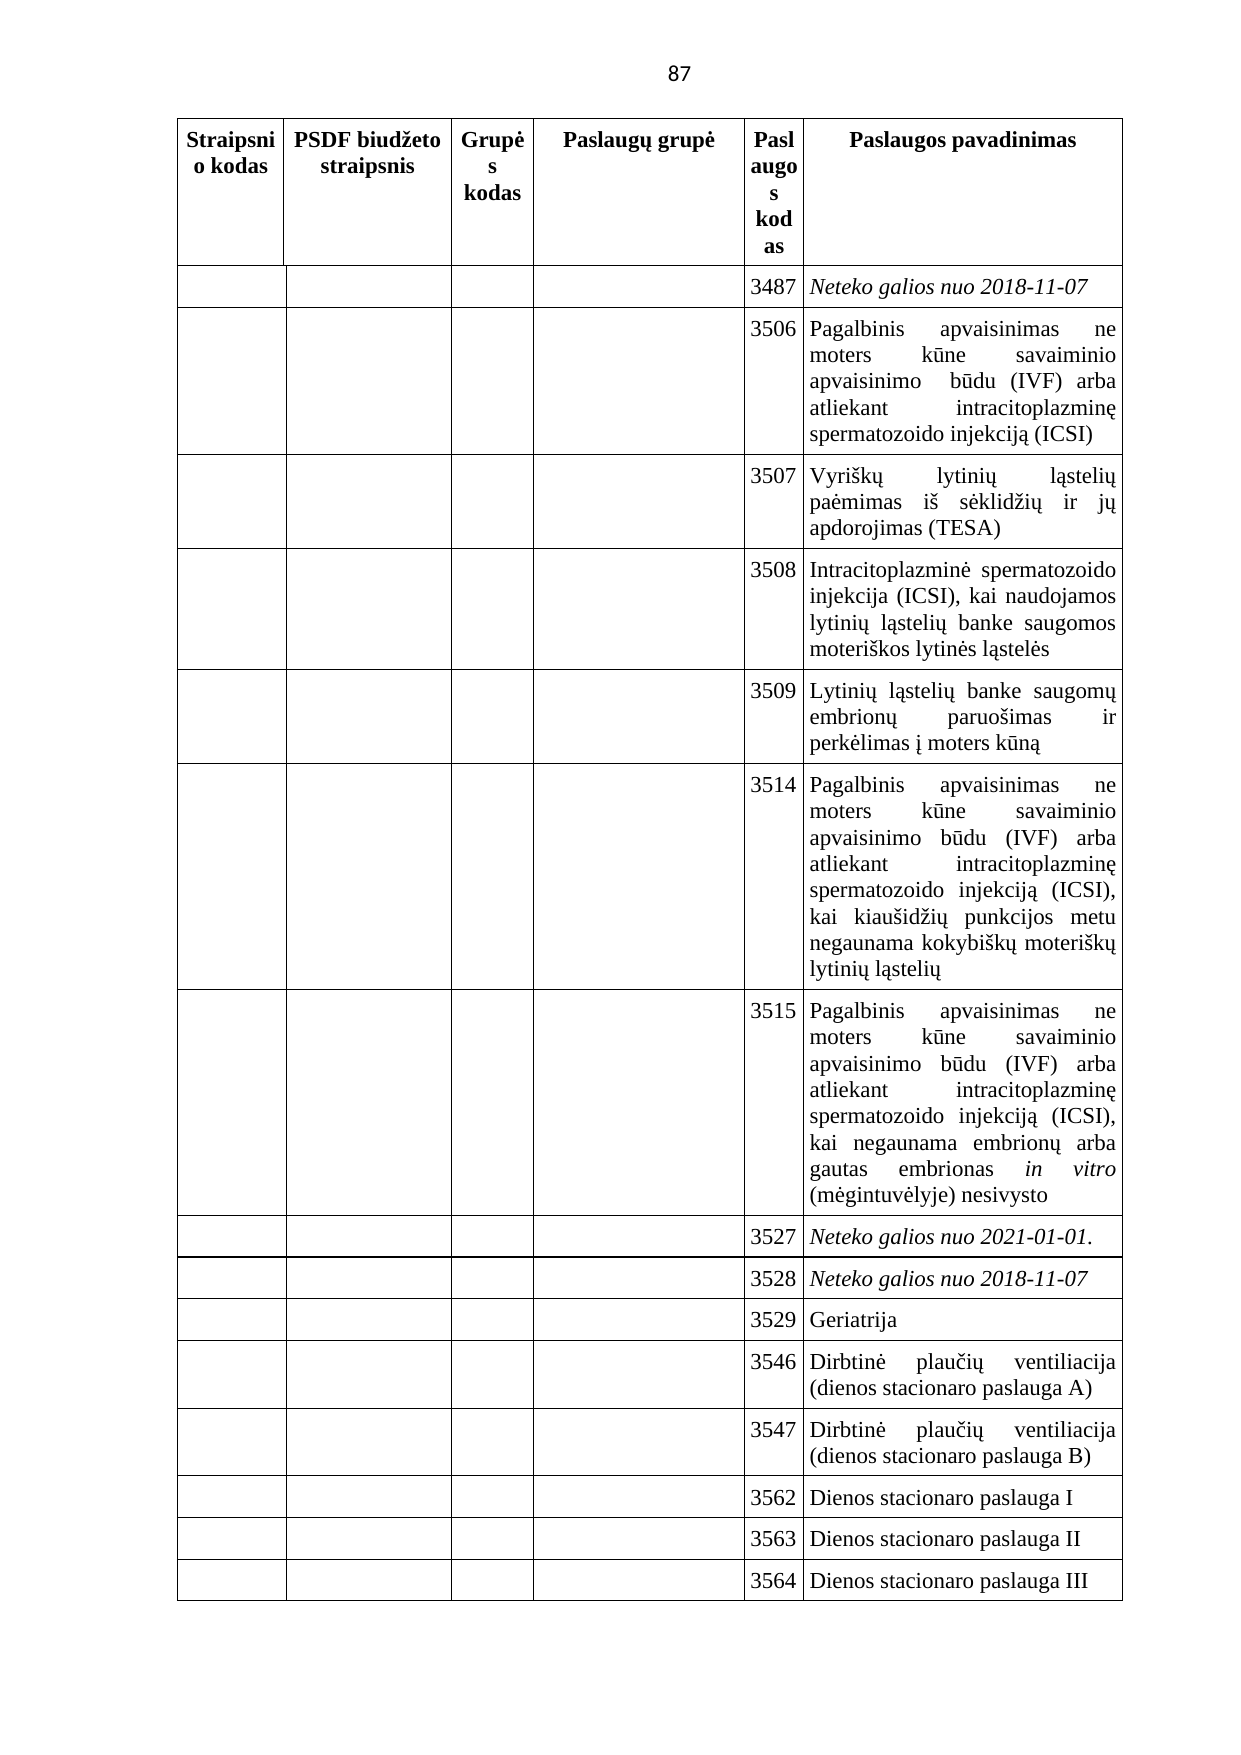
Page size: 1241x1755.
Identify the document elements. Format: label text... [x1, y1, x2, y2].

table_cell [452, 1299, 533, 1339]
table_cell Neteko galios nuo 2018-11-07 [804, 266, 1122, 307]
table_cell [452, 549, 533, 668]
table_cell [452, 1560, 533, 1600]
table_cell [178, 990, 286, 1215]
table_cell [178, 1409, 286, 1475]
table_cell [178, 1476, 286, 1517]
table_cell [178, 1299, 286, 1339]
table_cell 3528 [745, 1258, 803, 1298]
table_cell 3562 [745, 1476, 803, 1517]
table_cell [178, 1518, 286, 1558]
table_cell 3527 [745, 1216, 803, 1256]
table_cell [452, 1258, 533, 1298]
table_cell [452, 455, 533, 548]
table_cell [287, 266, 451, 307]
table_header Paslaugų grupė [534, 119, 744, 265]
table_cell [534, 1258, 744, 1298]
table_cell [534, 1518, 744, 1558]
table_cell [178, 1560, 286, 1600]
table_cell [287, 1299, 451, 1339]
table_cell [178, 1258, 286, 1298]
table_cell Dienos stacionaro paslauga II [804, 1518, 1122, 1558]
table_cell [452, 764, 533, 989]
table_cell [534, 1299, 744, 1339]
table_cell Geriatrija [804, 1299, 1122, 1339]
table_cell [534, 1409, 744, 1475]
table_cell [287, 549, 451, 668]
table_cell 3487 [745, 266, 803, 307]
table_cell [452, 1476, 533, 1517]
table_cell Vyriškų lytinių ląstelių paėmimas iš sėklidžių ir jų apdorojimas (TESA) [804, 455, 1122, 548]
table_cell [287, 1476, 451, 1517]
table_cell [452, 670, 533, 763]
table_cell [452, 1518, 533, 1558]
table_cell [287, 670, 451, 763]
table_cell [534, 1476, 744, 1517]
table_cell [534, 1216, 744, 1256]
table_header Paslaugos kodas [745, 119, 803, 265]
table_cell 3515 [745, 990, 803, 1215]
table_cell Pagalbinis apvaisinimas ne moters kūne savaiminio apvaisinimo būdu (IVF) arba atliekant intracitoplazminę spermatozoido injekciją (ICSI) [804, 308, 1122, 454]
table_cell 3546 [745, 1341, 803, 1407]
table_cell 3547 [745, 1409, 803, 1475]
table_cell [452, 308, 533, 454]
table_cell 3507 [745, 455, 803, 548]
table_cell [287, 764, 451, 989]
table_cell [178, 266, 286, 307]
table_cell [178, 308, 286, 454]
table_cell [534, 1341, 744, 1407]
table_cell [534, 549, 744, 668]
table_cell [287, 1560, 451, 1600]
table_cell [534, 1560, 744, 1600]
table_cell [287, 308, 451, 454]
table_cell 3514 [745, 764, 803, 989]
table_cell Pagalbinis apvaisinimas ne moters kūne savaiminio apvaisinimo būdu (IVF) arba atliekant intracitoplazminę spermatozoido injekciją (ICSI), kai kiaušidžių punkcijos metu negaunama kokybiškų moteriškų lytinių ląstelių [804, 764, 1122, 989]
table_cell 3506 [745, 308, 803, 454]
table_cell Intracitoplazminė spermatozoido injekcija (ICSI), kai naudojamos lytinių ląstelių banke saugomos moteriškos lytinės ląstelės [804, 549, 1122, 668]
table_cell [178, 455, 286, 548]
table_cell [534, 308, 744, 454]
table_header PSDF biudžeto straipsnis [284, 119, 451, 265]
table_cell [178, 1216, 286, 1256]
table_cell [287, 990, 451, 1215]
table_cell [534, 990, 744, 1215]
table_cell Pagalbinis apvaisinimas ne moters kūne savaiminio apvaisinimo būdu (IVF) arba atliekant intracitoplazminę spermatozoido injekciją (ICSI), kai negaunama embrionų arba gautas embrionas in vitro (mėgintuvėlyje) nesivysto [804, 990, 1122, 1215]
table_cell [287, 1341, 451, 1407]
table_cell [534, 764, 744, 989]
table_cell [287, 1518, 451, 1558]
table_cell [178, 1341, 286, 1407]
table_cell [534, 455, 744, 548]
table_header Paslaugos pavadinimas [804, 119, 1122, 265]
table_header Grupės kodas [452, 119, 533, 265]
table_cell [534, 266, 744, 307]
table_cell [178, 549, 286, 668]
table_cell [287, 1258, 451, 1298]
table_cell Dirbtinė plaučių ventiliacija (dienos stacionaro paslauga B) [804, 1409, 1122, 1475]
table_cell [452, 1341, 533, 1407]
table_cell [178, 764, 286, 989]
table_cell Dirbtinė plaučių ventiliacija (dienos stacionaro paslauga A) [804, 1341, 1122, 1407]
table_cell 3564 [745, 1560, 803, 1600]
table_header Straipsnio kodas [178, 119, 283, 265]
table_cell Neteko galios nuo 2021-01-01. [804, 1216, 1122, 1256]
table_cell [287, 1216, 451, 1256]
table_cell Dienos stacionaro paslauga I [804, 1476, 1122, 1517]
table_cell Neteko galios nuo 2018-11-07 [804, 1258, 1122, 1298]
table_cell [452, 990, 533, 1215]
table_cell [178, 670, 286, 763]
table_cell [452, 1409, 533, 1475]
table_cell 3529 [745, 1299, 803, 1339]
table_cell [287, 455, 451, 548]
table_cell [452, 266, 533, 307]
table_cell [452, 1216, 533, 1256]
table_cell Dienos stacionaro paslauga III [804, 1560, 1122, 1600]
table_cell 3563 [745, 1518, 803, 1558]
table_cell 3509 [745, 670, 803, 763]
table_cell [287, 1409, 451, 1475]
table_cell 3508 [745, 549, 803, 668]
table_cell Lytinių ląstelių banke saugomų embrionų paruošimas ir perkėlimas į moters kūną [804, 670, 1122, 763]
table_cell [534, 670, 744, 763]
